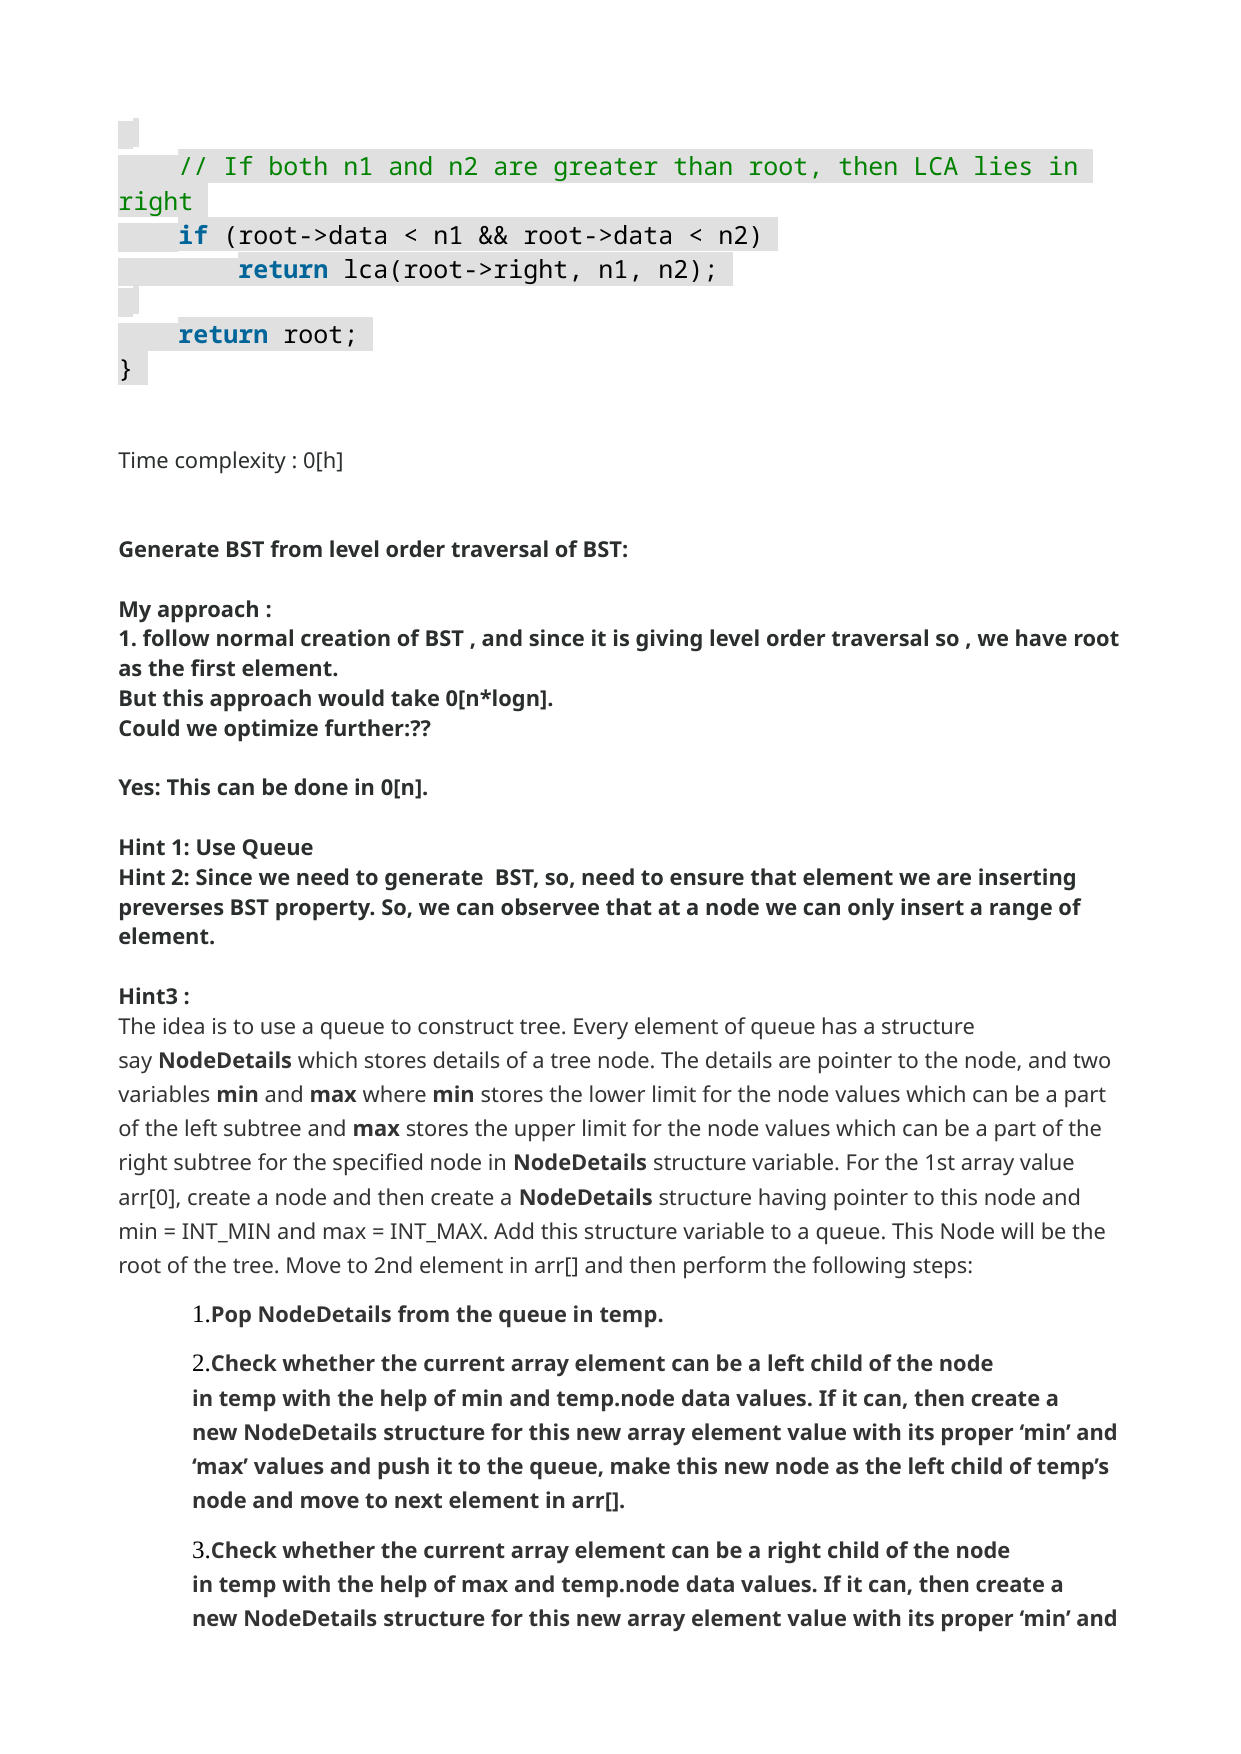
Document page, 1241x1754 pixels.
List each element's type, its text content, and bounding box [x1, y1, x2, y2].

text Hint 2: Since we need to generate BST, so, need to ensure that element we are inserting preverses BST property. So, we can observee that at a node we can only insert a range of element. [118, 862, 1122, 951]
text The idea is to use a queue to construct tree. Every element of queue has a structure say NodeDetails which stores details of a tree node. The details are pointer to the node, and two variables min and max where min stores the lower limit for the node values which can be a part of the left subtree and max stores the upper limit for the node values which can be a part of the right subtree for the specified node in NodeDetails structure variable. For the 1st array value arr[0], create a node and then create a NodeDetails structure having pointer to this node and min = INT_MIN and max = INT_MAX. Add this structure variable to a queue. This Node will be the root of the tree. Move to 2nd element in arr[] and then perform the following steps: [118, 1011, 1122, 1279]
text My approach : [118, 593, 1122, 623]
list Check whether the current array element can be a left child of the node in temp with the help of min and temp.node data values. If it can, then create a new NodeDetails structure for this new array element value with its proper ‘min’ and ‘max’ values and push it to the queue, make this new node as the left child of temp’s node and move to next element in arr[]. [118, 1348, 1122, 1515]
text if (root->data < n1 && root->data < n2) [118, 217, 1122, 252]
text Could we optimize further:?? [118, 713, 1122, 742]
text Hint 1: Use Queue [118, 832, 1122, 862]
text return root; [118, 317, 1122, 351]
text } [118, 351, 1122, 385]
text Yes: This can be done in 0[n]. [118, 772, 1122, 802]
text But this approach would take 0[n*logn]. [118, 683, 1122, 713]
list Pop NodeDetails from the queue in temp. [118, 1298, 1122, 1328]
list Check whether the current array element can be a right child of the node in temp with the help of max and temp.node data values. If it can, then create a new NodeDetails structure for this new array element value with its proper ‘min’ and [118, 1535, 1122, 1633]
text Generate BST from level order traversal of BST: [118, 534, 1122, 564]
text Time complexity : 0[h] [118, 444, 1122, 474]
text return lca(root->right, n1, n2); [118, 252, 1122, 286]
text Hint3 : [118, 981, 1122, 1011]
text 1. follow normal creation of BST , and since it is giving level order traversal so , we have root as the first element. [118, 623, 1122, 683]
text // If both n1 and n2 are greater than root, then LCA lies in right [118, 149, 1122, 217]
